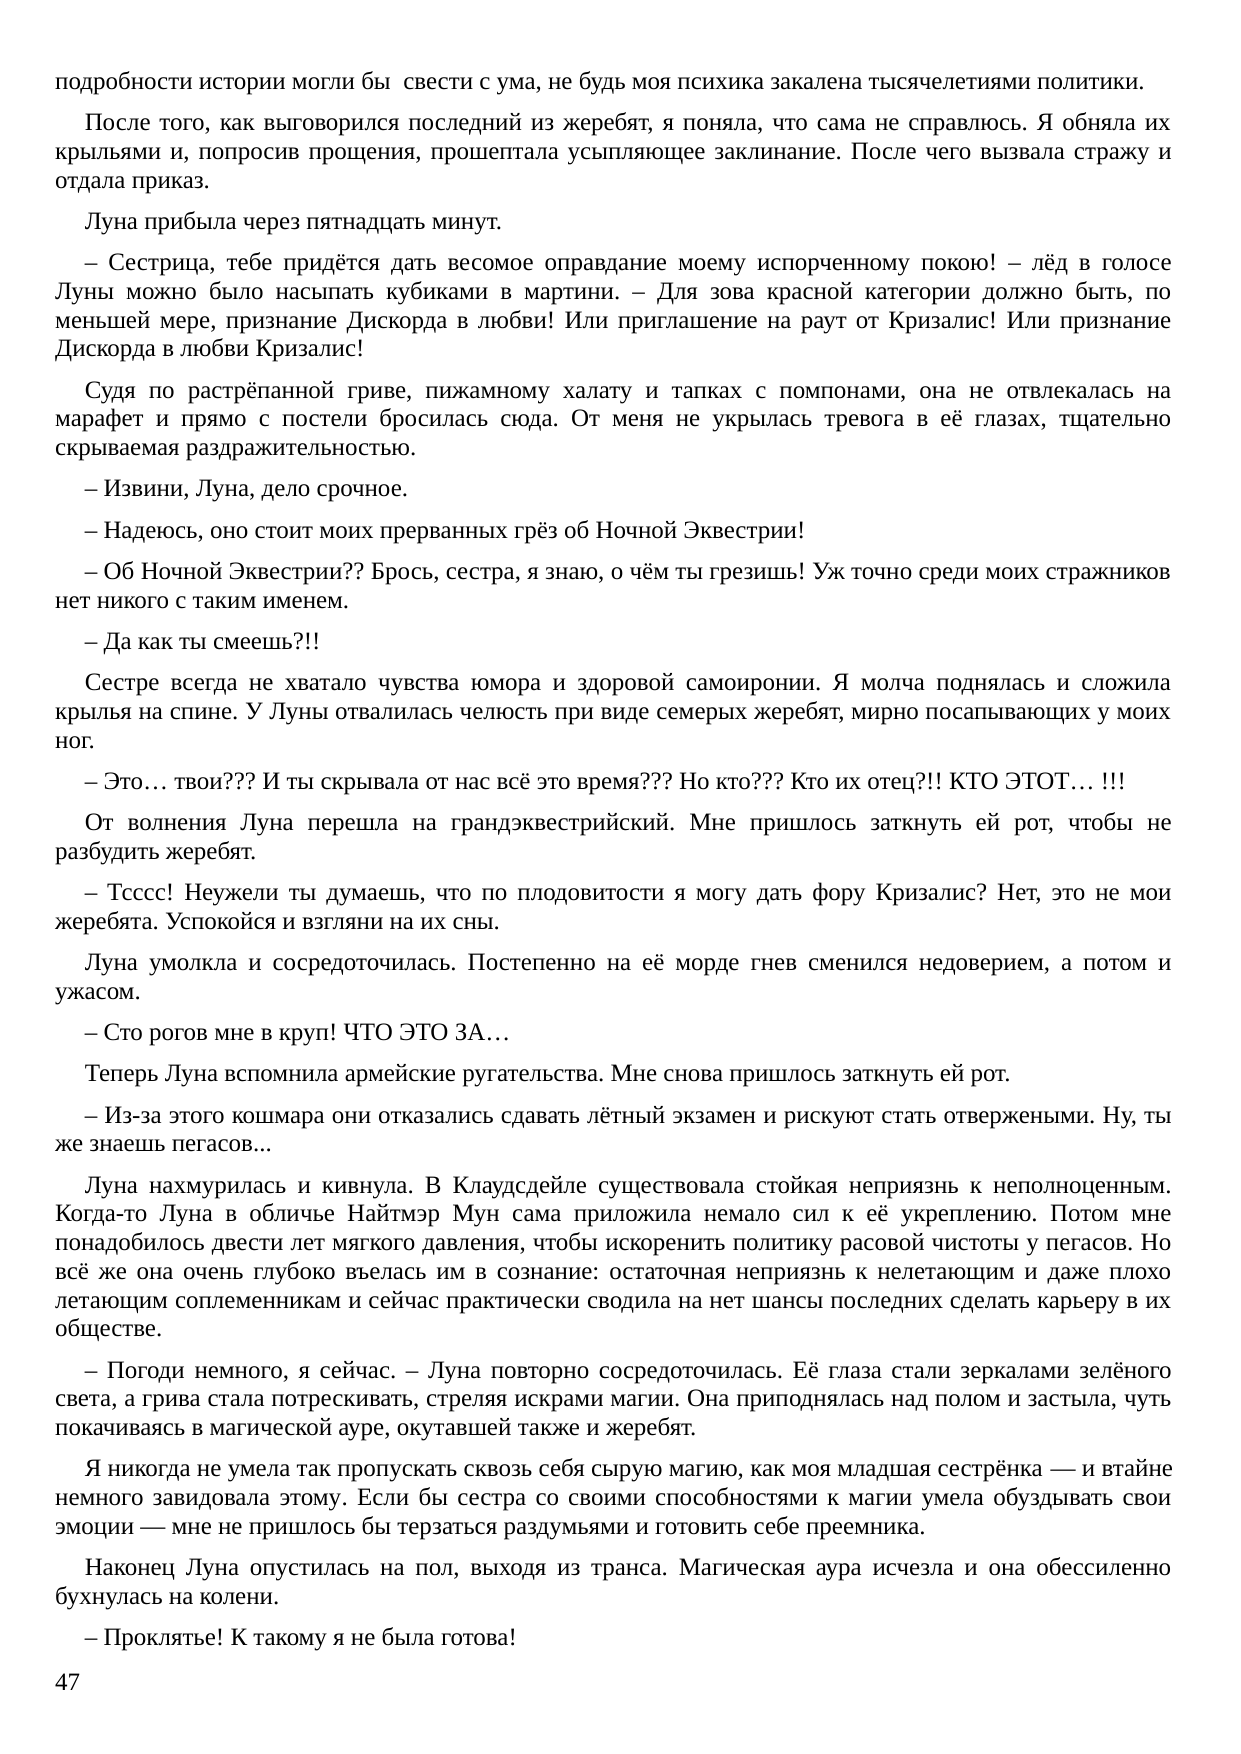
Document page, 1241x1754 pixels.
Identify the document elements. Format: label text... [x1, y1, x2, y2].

text Луна нахмурилась и кивнула. В Клаудсдейле существовала стойкая неприязнь к неполноценным. Когда-то Луна в обличье Найтмэр Мун сама приложила немало сил к её укреплению. Потом мне понадобилось двести лет мягкого давления, чтобы искоренить политику расовой чистоты у пегасов. Но всё же она очень глубоко въелась им в сознание: остаточная неприязнь к нелетающим и даже плохо летающим соплеменникам и сейчас практически сводила на нет шансы последних сделать карьеру в их обществе. [55, 1170, 1173, 1342]
text – Да как ты смеешь?!! [55, 626, 1173, 655]
text – Извини, Луна, дело срочное. [55, 473, 1173, 502]
text – Тсссс! Неужели ты думаешь, что по плодовитости я могу дать фору Кризалис? Нет, это не мои жеребята. Успокойся и взгляни на их сны. [55, 877, 1173, 935]
text – Проклятье! К такому я не была готова! [55, 1622, 1173, 1651]
text Луна прибыла через пятнадцать минут. [55, 206, 1173, 235]
text – Из-за этого кошмара они отказались сдавать лётный экзамен и рискуют стать отвержеными. Ну, ты же знаешь пегасов... [55, 1100, 1173, 1157]
text – Сто рогов мне в круп! ЧТО ЭТО ЗА… [55, 1017, 1173, 1046]
text От волнения Луна перешла на грандэквестрийский. Мне пришлось заткнуть ей рот, чтобы не разбудить жеребят. [55, 807, 1173, 865]
text – Сестрица, тебе придётся дать весомое оправдание моему испорченному покою! – лёд в голосе Луны можно было насыпать кубиками в мартини. – Для зова красной категории должно быть, по меньшей мере, признание Дискорда в любви! Или приглашение на раут от Кризалис! Или признание Дискорда в любви Кризалис! [55, 247, 1173, 362]
text Луна умолкла и сосредоточилась. Постепенно на её морде гнев сменился недоверием, а потом и ужасом. [55, 947, 1173, 1005]
text – Это… твои??? И ты скрывала от нас всё это время??? Но кто??? Кто их отец?!! КТО ЭТОТ… !!! [55, 766, 1173, 795]
text – Надеюсь, оно стоит моих прерванных грёз об Ночной Эквестрии! [55, 515, 1173, 543]
text Я никогда не умела так пропускать сквозь себя сырую магию, как моя младшая сестрёнка — и втайне немного завидовала этому. Если бы сестра со своими способностями к магии умела обуздывать свои эмоции — мне не пришлось бы терзаться раздумьями и готовить себе преемника. [55, 1453, 1173, 1540]
text – Об Ночной Эквестрии?? Брось, сестра, я знаю, о чём ты грезишь! Уж точно среди моих стражников нет никого с таким именем. [55, 556, 1173, 613]
text Наконец Луна опустилась на пол, выходя из транса. Магическая аура исчезла и она обессиленно бухнулась на колени. [55, 1552, 1173, 1610]
text После того, как выговорился последний из жеребят, я поняла, что сама не справлюсь. Я обняла их крыльями и, попросив прощения, прошептала усыпляющее заклинание. После чего вызвала стражу и отдала приказ. [55, 107, 1173, 193]
text Сестре всегда не хватало чувства юмора и здоровой самоиронии. Я молча поднялась и сложила крылья на спине. У Луны отвалилась челюсть при виде семерых жеребят, мирно посапывающих у моих ног. [55, 667, 1173, 753]
text Судя по растрёпанной гриве, пижамному халату и тапках с помпонами, она не отвлекалась на марафет и прямо с постели бросилась сюда. От меня не укрылась тревога в её глазах, тщательно скрываемая раздражительностью. [55, 375, 1173, 461]
text – Погоди немного, я сейчас. – Луна повторно сосредоточилась. Её глаза стали зеркалами зелёного света, а грива стала потрескивать, стреляя искрами магии. Она приподнялась над полом и застыла, чуть покачиваясь в магической ауре, окутавшей также и жеребят. [55, 1355, 1173, 1441]
text подробности истории могли бы свести с ума, не будь моя психика закалена тысячелетиями политики. [55, 66, 1173, 95]
text Теперь Луна вспомнила армейские ругательства. Мне снова пришлось заткнуть ей рот. [55, 1058, 1173, 1087]
